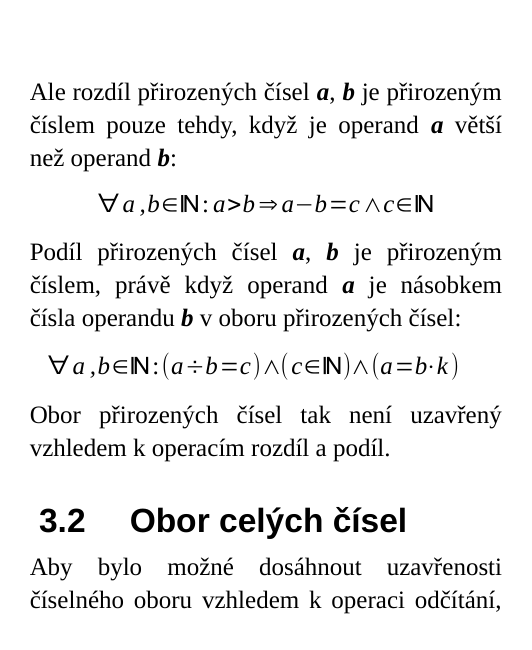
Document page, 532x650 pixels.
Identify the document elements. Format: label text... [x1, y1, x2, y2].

text Obor přirozených čísel tak není uzavřený vzhledem k operacím rozdíl a podíl. [29, 400, 502, 461]
text Podíl přirozených čísel a, b je přirozeným číslem, právě když operand a je násobkem čísla operandu b v oboru přirozených čísel: [29, 237, 502, 332]
text Aby bylo možné dosáhnout uzavřenosti číselného oboru vzhledem k operaci odčítání, [29, 552, 502, 614]
subtitle Obor celých čísel [29, 501, 502, 540]
text Ale rozdíl přirozených čísel a, b je přirozeným číslem pouze tehdy, když je operand a větší než operand b: [29, 77, 502, 172]
